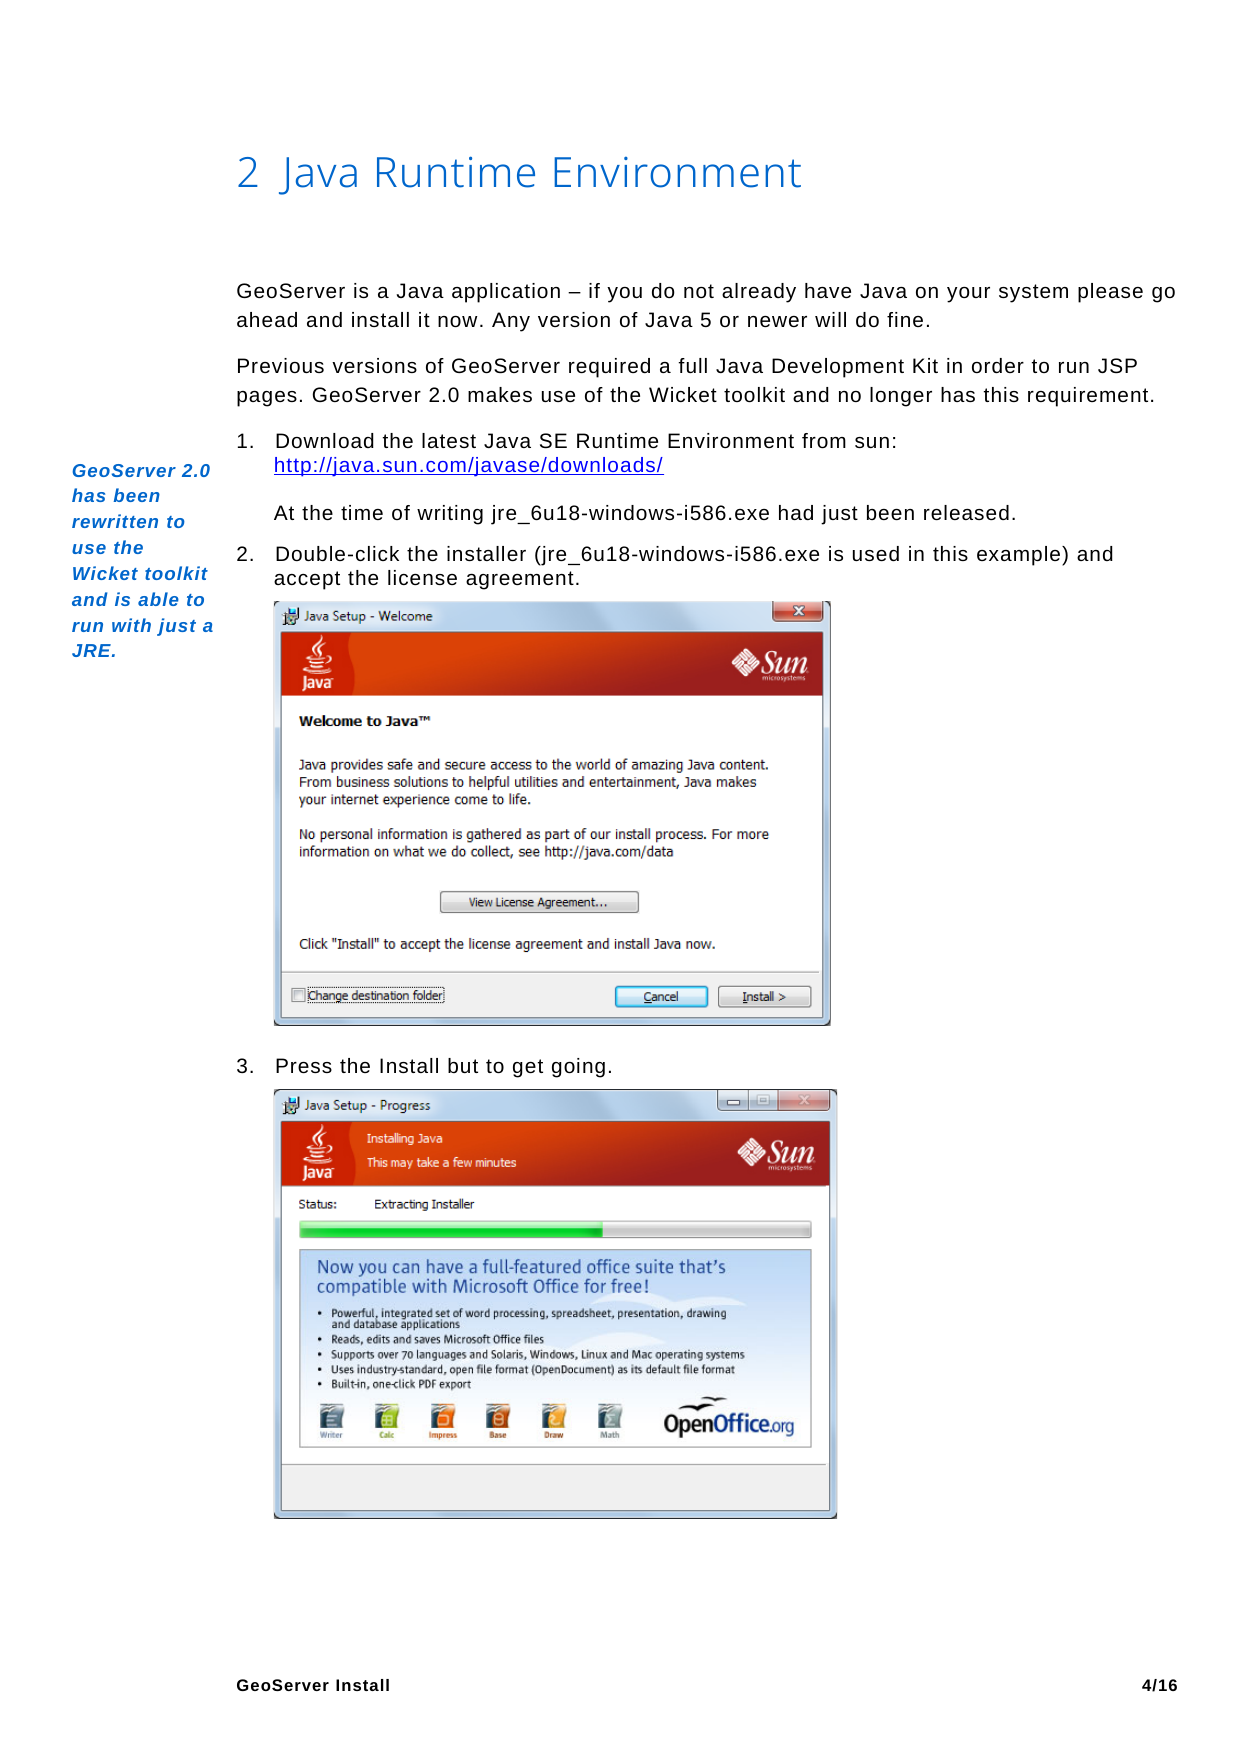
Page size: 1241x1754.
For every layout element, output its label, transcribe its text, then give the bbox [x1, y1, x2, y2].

list Press the Install but to get going. [236, 1054, 1181, 1530]
picture [273, 1089, 838, 1519]
text Previous versions of GeoServer required a full Java Development Kit in order to run JSP pages. GeoServer 2.0 makes use of the Wicket toolkit and no longer has this requirement. [236, 354, 1181, 407]
list GeoServer 2.0 has been rewritten to use the Wicket toolkit and is able to run with just a JRE. [72, 459, 218, 662]
list Double-click the installer (jre_6u18-windows-i586.exe is used in this example) and accept the license agreement. [236, 541, 1181, 1037]
text GeoServer is a Java application – if you do not already have Java on your system please go ahead and install it now. Any version of Java 5 or newer will do fine. [236, 279, 1181, 332]
picture [273, 601, 831, 1026]
subtitle Java Runtime Environment [236, 143, 1181, 200]
list Download the latest Java SE Runtime Environment from sun: http://java.sun.com/javase/downloads/ At the time of writing jre_6u18-windows-i586.exe had just been released. [236, 429, 1181, 525]
